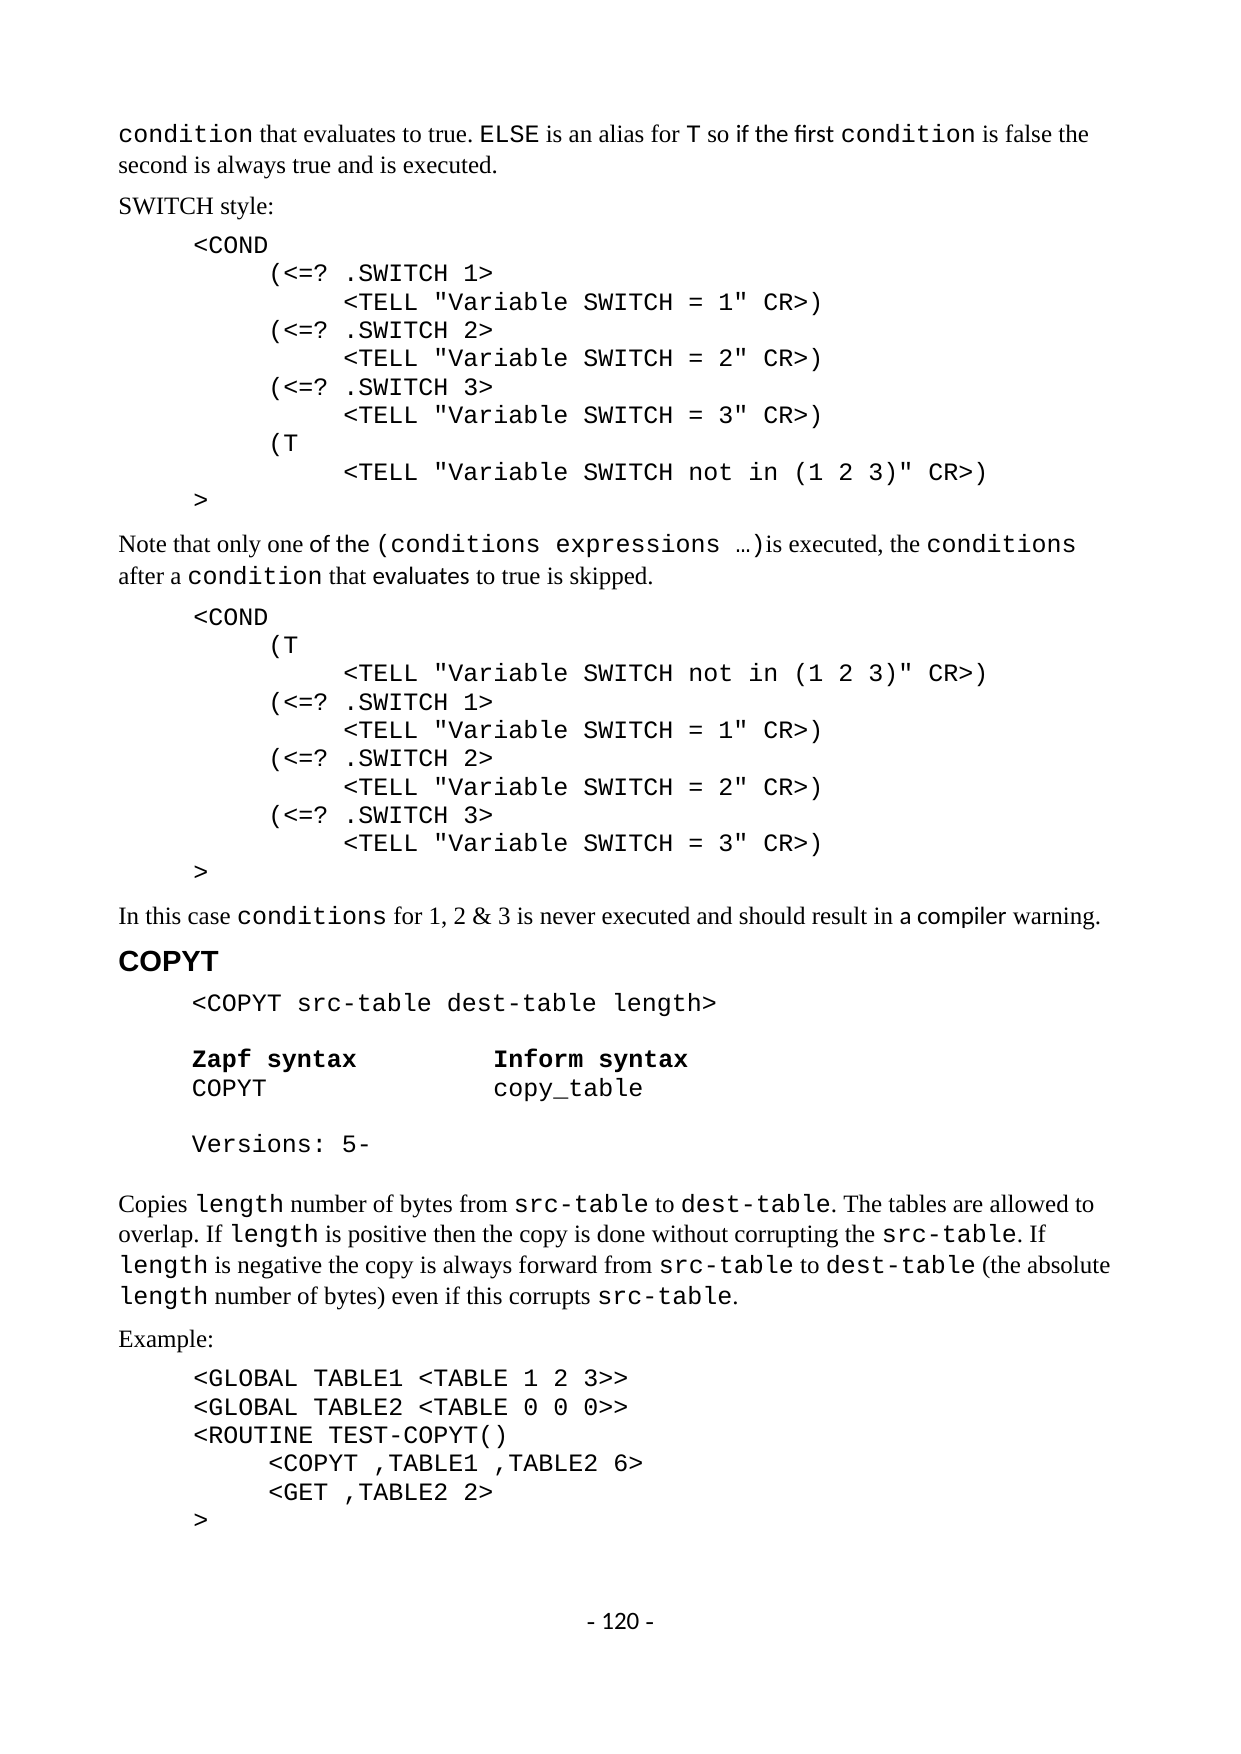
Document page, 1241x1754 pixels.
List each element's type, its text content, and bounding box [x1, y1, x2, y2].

text condition that evaluates to true. ELSE is an alias for T so if the first condition is false the second is always true and is executed. [118, 118, 1122, 179]
text COPYT copy_table [192, 1075, 1122, 1104]
text Copies length number of bytes from src-table to dest-table. The tables are allowed to overlap. If length is positive then the copy is done without corrupting the src-table. If length is negative the copy is always forward from src-table to dest-table (the absolute length number of bytes) even if this corrupts src-table. [118, 1189, 1122, 1312]
text COPYT [118, 944, 1122, 978]
text <GLOBAL TABLE1 <TABLE 1 2 3>> <GLOBAL TABLE2 <TABLE 0 0 0>> <ROUTINE TEST-COPYT() <COPYT ,TABLE1 ,TABLE2 6> <GET ,TABLE2 2> > [118, 1366, 1122, 1564]
text Zapf syntax Inform syntax [192, 1047, 1122, 1075]
text In this case conditions for 1, 2 & 3 is never executed and should result in a compiler warning. [118, 900, 1122, 932]
text SWITCH style: [118, 191, 1122, 220]
text <COND (T <TELL "Variable SWITCH not in (1 2 3)" CR>) (<=? .SWITCH 1> <TELL "Variable SWITCH = 1" CR>) (<=? .SWITCH 2> <TELL "Variable SWITCH = 2" CR>) (<=? .SWITCH 3> <TELL "Variable SWITCH = 3" CR>) > [118, 604, 1122, 888]
text <COPYT src-table dest-table length> [192, 990, 1122, 1019]
text Example: [118, 1324, 1122, 1353]
text Versions: 5- [192, 1132, 1122, 1160]
text <COND (<=? .SWITCH 1> <TELL "Variable SWITCH = 1" CR>) (<=? .SWITCH 2> <TELL "Variable SWITCH = 2" CR>) (<=? .SWITCH 3> <TELL "Variable SWITCH = 3" CR>) (T <TELL "Variable SWITCH not in (1 2 3)" CR>) > [118, 232, 1122, 516]
text Note that only one of the (conditions expressions …)is executed, the conditions after a condition that evaluates to true is skipped. [118, 528, 1122, 592]
